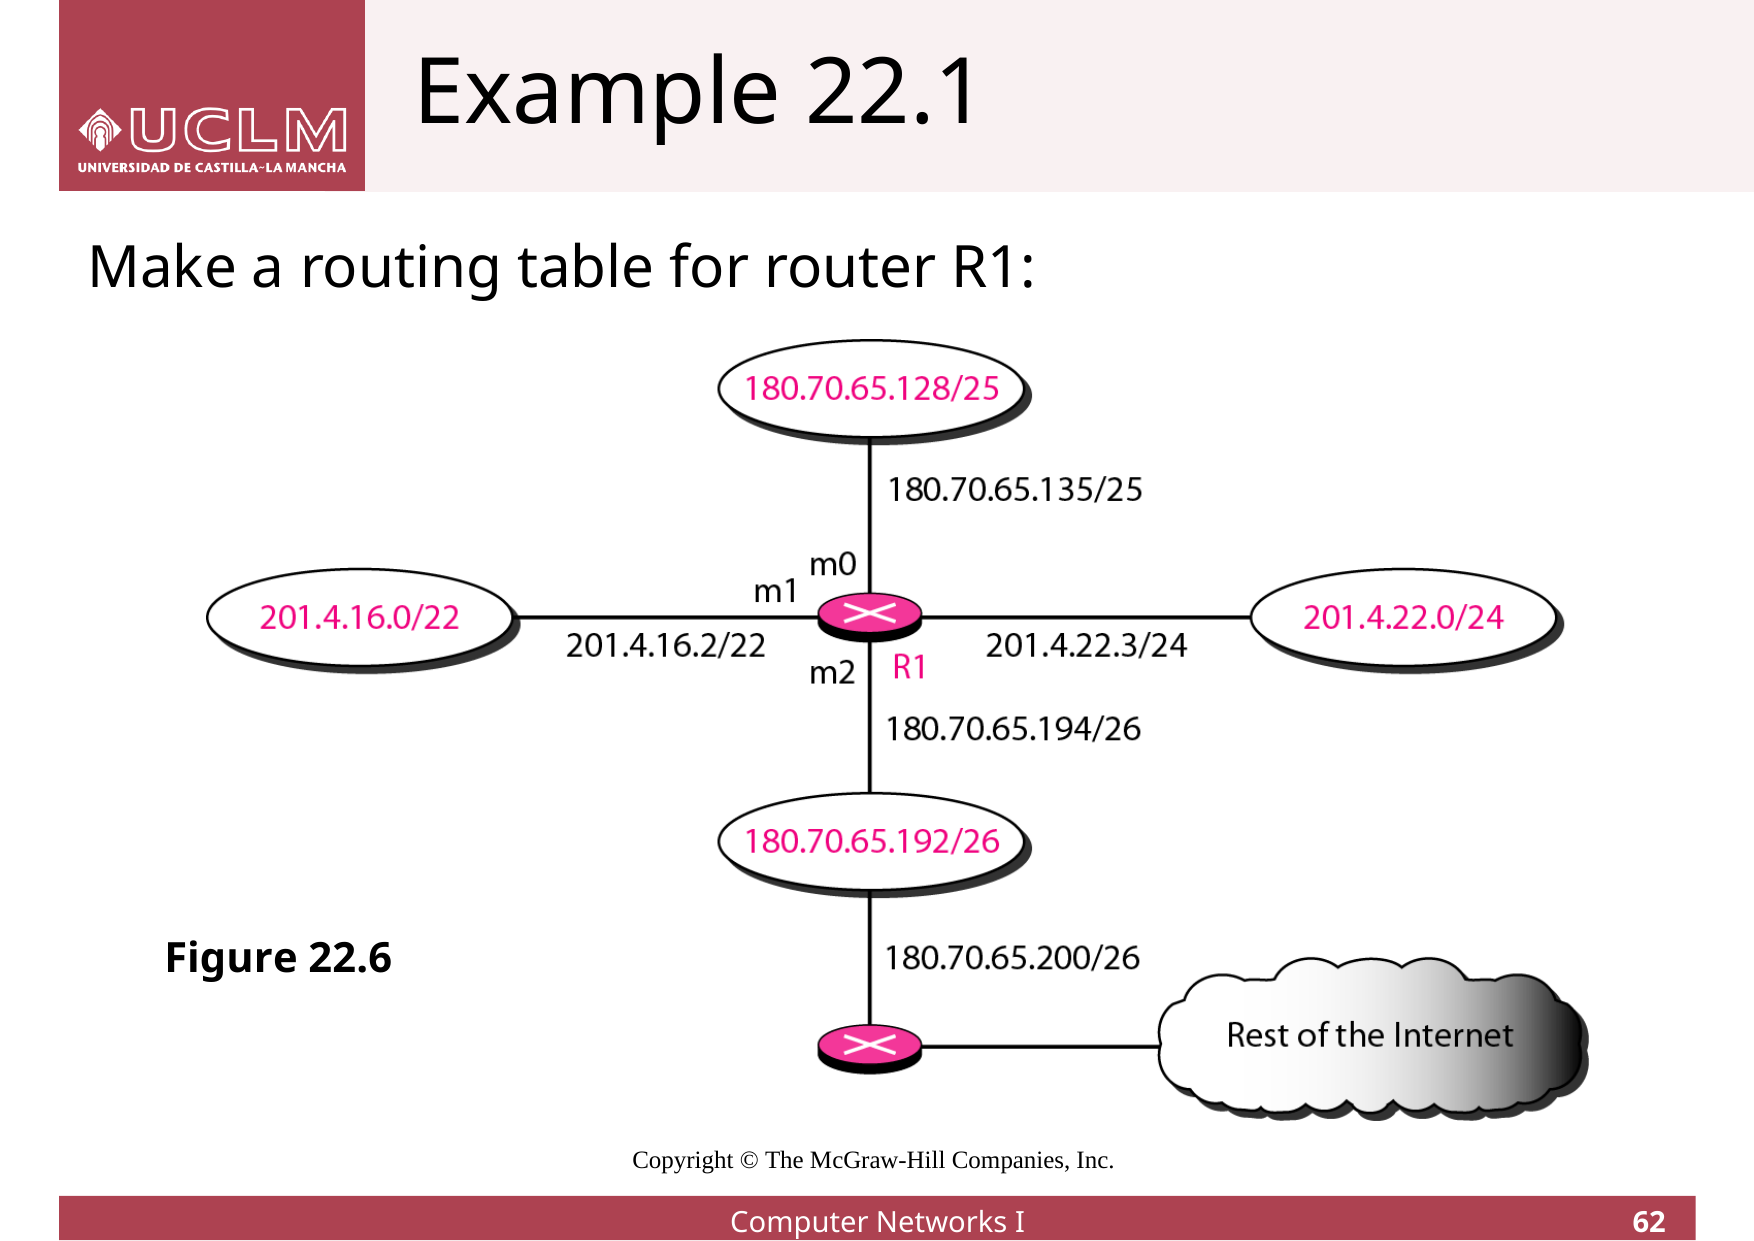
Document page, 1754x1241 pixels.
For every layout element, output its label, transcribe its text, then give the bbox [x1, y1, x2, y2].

title Example 22.1 [413, 0, 1667, 198]
text_box Figure 22.6 [149, 922, 473, 1004]
text_box Copyright © The McGraw-Hill Companies, Inc. [478, 1136, 1276, 1182]
picture [59, 0, 365, 191]
picture [206, 339, 1589, 1123]
list Make a routing table for router R1: [87, 225, 1667, 1044]
